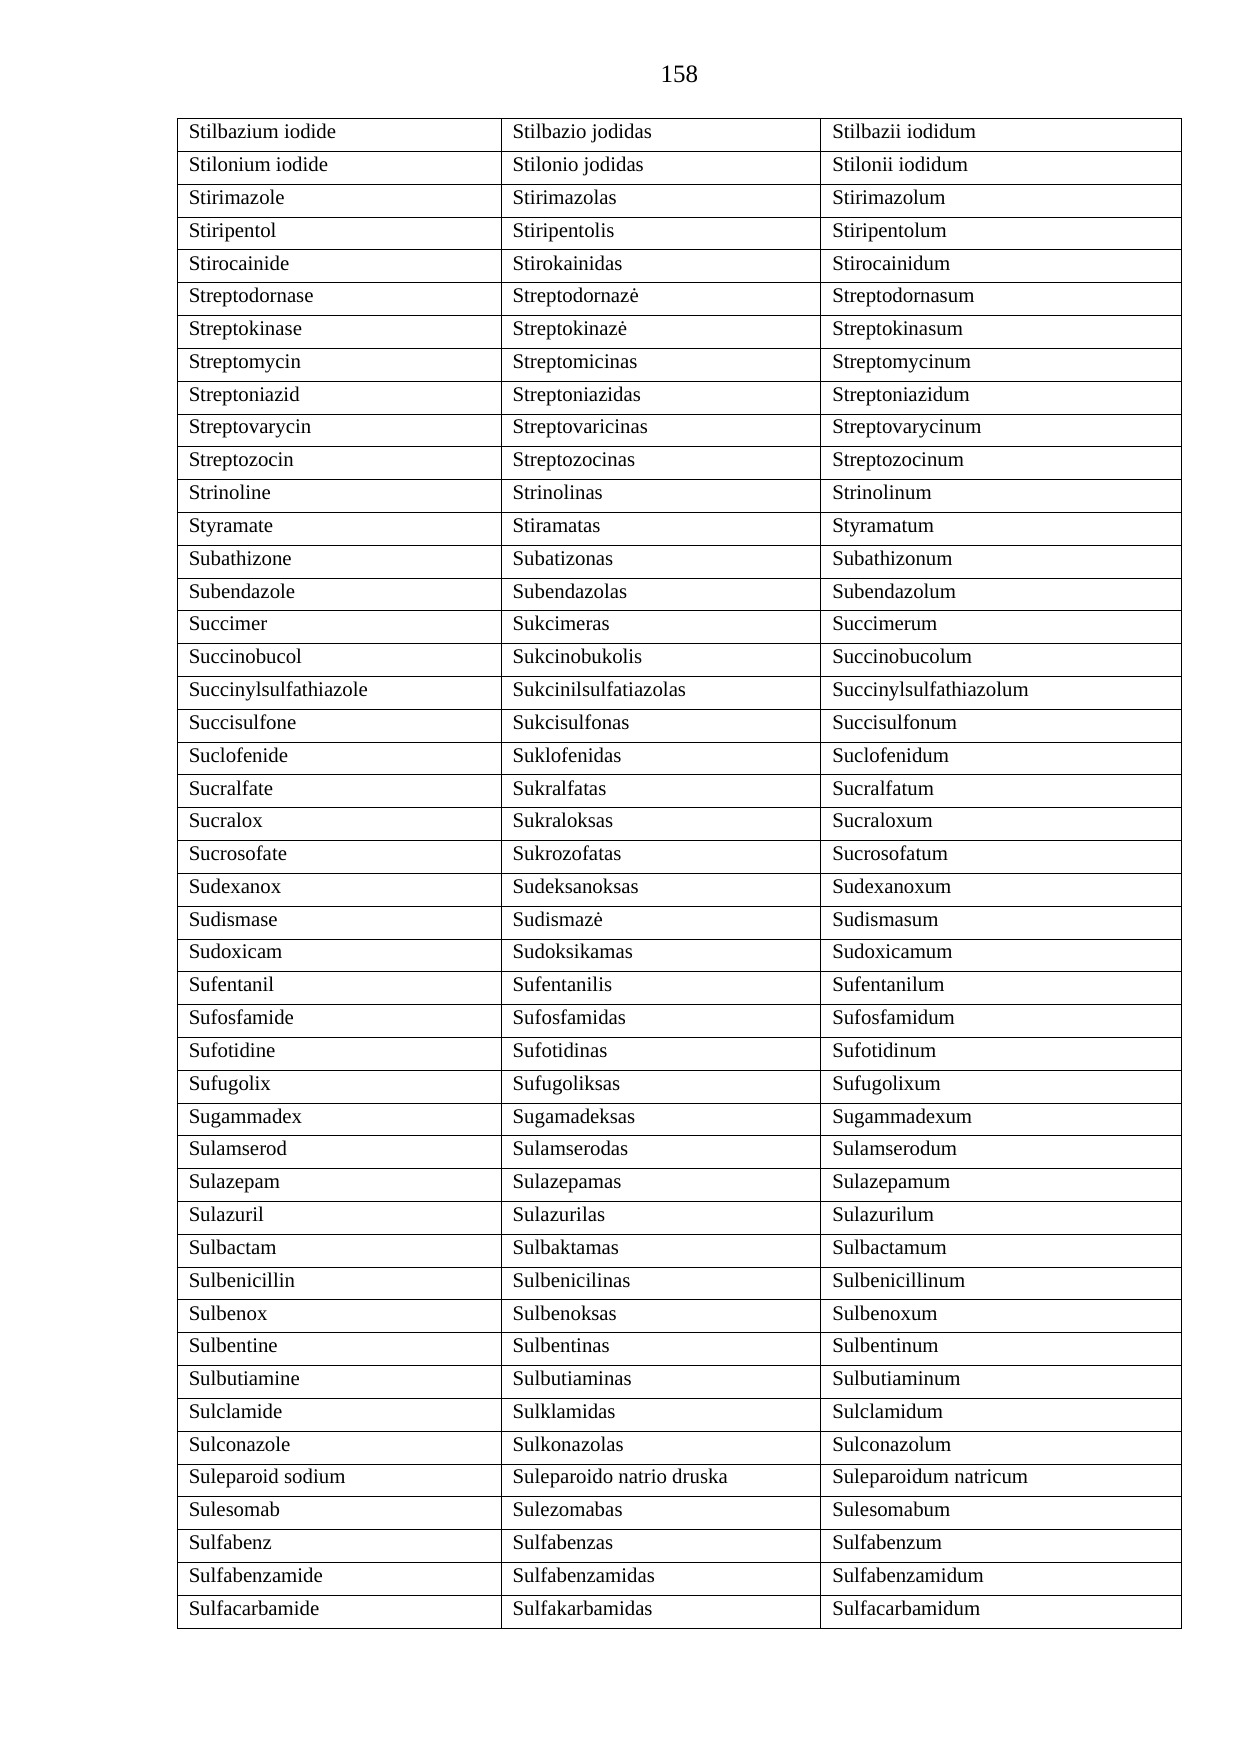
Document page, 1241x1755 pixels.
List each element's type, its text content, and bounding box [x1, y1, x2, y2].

table_cell Sulfabenzamidum [821, 1563, 1181, 1595]
table_cell Styramatum [821, 513, 1181, 545]
table_cell Stiramatas [502, 513, 820, 545]
table_cell Streptodornase [178, 283, 501, 315]
table_cell Stilbazium iodide [178, 119, 501, 151]
table_cell Sulazuril [178, 1202, 501, 1234]
table_cell Sukrozofatas [502, 841, 820, 873]
table_cell Sulconazole [178, 1432, 501, 1463]
table_cell Stirimazolum [821, 185, 1181, 217]
table_cell Sulesomab [178, 1497, 501, 1529]
table_cell Stilbazii iodidum [821, 119, 1181, 151]
table_cell Sulfabenz [178, 1530, 501, 1562]
table_cell Sulazepamum [821, 1169, 1181, 1201]
table_cell Sulfakarbamidas [502, 1596, 820, 1627]
table_cell Streptokinasum [821, 316, 1181, 348]
table_cell Sudoxicamum [821, 940, 1181, 971]
table_cell Subendazolas [502, 579, 820, 610]
table_cell Stirimazole [178, 185, 501, 217]
table_cell Sulbactam [178, 1235, 501, 1267]
table_cell Sukralfatas [502, 775, 820, 807]
table_cell Subathizonum [821, 546, 1181, 577]
table_cell Suleparoido natrio druska [502, 1465, 820, 1496]
table_cell Sukcimeras [502, 611, 820, 643]
table_cell Streptozocin [178, 447, 501, 479]
table_cell Sulbenox [178, 1300, 501, 1332]
table_cell Sugammadexum [821, 1104, 1181, 1135]
table_cell Streptoniazidum [821, 382, 1181, 413]
table_cell Sulbutiaminas [502, 1366, 820, 1398]
table_cell Sulfabenzas [502, 1530, 820, 1562]
table_cell Sukcisulfonas [502, 710, 820, 742]
table_cell Sulbenoksas [502, 1300, 820, 1332]
table_cell Sukcinilsulfatiazolas [502, 677, 820, 709]
table_cell Sulklamidas [502, 1399, 820, 1431]
table_cell Sucralfatum [821, 775, 1181, 807]
table_cell Stirocainide [178, 250, 501, 282]
table_cell Streptomicinas [502, 349, 820, 381]
table_cell Streptokinase [178, 316, 501, 348]
table_cell Sugammadex [178, 1104, 501, 1135]
table_cell Sufosfamidas [502, 1005, 820, 1037]
table_cell Sulamserodas [502, 1136, 820, 1168]
table_cell Sucraloxum [821, 808, 1181, 840]
table_cell Sulesomabum [821, 1497, 1181, 1529]
table_cell Sucrosofate [178, 841, 501, 873]
table_cell Sufosfamide [178, 1005, 501, 1037]
table_cell Streptovarycinum [821, 415, 1181, 446]
table_cell Sufugolix [178, 1071, 501, 1102]
table_cell Styramate [178, 513, 501, 545]
table_cell Streptokinazė [502, 316, 820, 348]
table_cell Stirimazolas [502, 185, 820, 217]
table_cell Sulbactamum [821, 1235, 1181, 1267]
table_cell Sufosfamidum [821, 1005, 1181, 1037]
table_cell Streptomycinum [821, 349, 1181, 381]
table_cell Stilonio jodidas [502, 152, 820, 184]
table_cell Suklofenidas [502, 743, 820, 774]
table_cell Sudoksikamas [502, 940, 820, 971]
table_cell Stilbazio jodidas [502, 119, 820, 151]
table_cell Succisulfonum [821, 710, 1181, 742]
table_cell Streptozocinas [502, 447, 820, 479]
table_cell Sulbentinas [502, 1333, 820, 1365]
table_cell Sulclamidum [821, 1399, 1181, 1431]
table_cell Sulfabenzamide [178, 1563, 501, 1595]
table_cell Sudexanox [178, 874, 501, 906]
table_cell Sulazurilas [502, 1202, 820, 1234]
table_cell Sukcinobukolis [502, 644, 820, 676]
table_cell Streptovaricinas [502, 415, 820, 446]
table_cell Suleparoidum natricum [821, 1465, 1181, 1496]
table_cell Succimerum [821, 611, 1181, 643]
table_cell Subendazolum [821, 579, 1181, 610]
table_cell Succinylsulfathiazolum [821, 677, 1181, 709]
table_cell Subathizone [178, 546, 501, 577]
table_cell Sulbaktamas [502, 1235, 820, 1267]
table_cell Sulclamide [178, 1399, 501, 1431]
table_cell Succisulfone [178, 710, 501, 742]
table_cell Suleparoid sodium [178, 1465, 501, 1496]
table_cell Stirokainidas [502, 250, 820, 282]
table_cell Streptodornasum [821, 283, 1181, 315]
table_cell Stilonii iodidum [821, 152, 1181, 184]
table_cell Sulkonazolas [502, 1432, 820, 1463]
table_cell Stirocainidum [821, 250, 1181, 282]
table_cell Subatizonas [502, 546, 820, 577]
table_cell Suclofenidum [821, 743, 1181, 774]
table_cell Sulbenicilinas [502, 1268, 820, 1299]
table_cell Strinolinas [502, 480, 820, 512]
table_cell Sukraloksas [502, 808, 820, 840]
table_cell Sulbenicillin [178, 1268, 501, 1299]
table_cell Succinobucol [178, 644, 501, 676]
table_cell Subendazole [178, 579, 501, 610]
table_cell Sulamserodum [821, 1136, 1181, 1168]
table_cell Sulbentinum [821, 1333, 1181, 1365]
table_cell Stilonium iodide [178, 152, 501, 184]
table_cell Sugamadeksas [502, 1104, 820, 1135]
table_cell Sulconazolum [821, 1432, 1181, 1463]
table_cell Strinoline [178, 480, 501, 512]
table_cell Sulbenicillinum [821, 1268, 1181, 1299]
table_cell Streptoniazidas [502, 382, 820, 413]
table_cell Succinylsulfathiazole [178, 677, 501, 709]
table_cell Sulbutiamine [178, 1366, 501, 1398]
table_cell Streptodornazė [502, 283, 820, 315]
table_cell Sufotidinum [821, 1038, 1181, 1070]
table_cell Sucrosofatum [821, 841, 1181, 873]
table_cell Sudoxicam [178, 940, 501, 971]
table_cell Sudeksanoksas [502, 874, 820, 906]
table_cell Sudismazė [502, 907, 820, 938]
table_cell Sulbenoxum [821, 1300, 1181, 1332]
table_cell Streptomycin [178, 349, 501, 381]
table_cell Sufentanilum [821, 972, 1181, 1004]
table_cell Sufugolixum [821, 1071, 1181, 1102]
table_cell Streptozocinum [821, 447, 1181, 479]
table_cell Sudismase [178, 907, 501, 938]
table_cell Streptovarycin [178, 415, 501, 446]
table_cell Sulbentine [178, 1333, 501, 1365]
table_cell Sudexanoxum [821, 874, 1181, 906]
table_cell Sulfabenzum [821, 1530, 1181, 1562]
table_cell Sulamserod [178, 1136, 501, 1168]
table_cell Sufotidine [178, 1038, 501, 1070]
table_cell Streptoniazid [178, 382, 501, 413]
table_cell Stiripentol [178, 218, 501, 249]
table_cell Sulfacarbamidum [821, 1596, 1181, 1627]
table_cell Sulfacarbamide [178, 1596, 501, 1627]
table_cell Suclofenide [178, 743, 501, 774]
table_cell Sucralox [178, 808, 501, 840]
table_cell Sufentanilis [502, 972, 820, 1004]
table_cell Succimer [178, 611, 501, 643]
table_cell Sufentanil [178, 972, 501, 1004]
table_cell Sulezomabas [502, 1497, 820, 1529]
table_cell Sulfabenzamidas [502, 1563, 820, 1595]
table_cell Sufugoliksas [502, 1071, 820, 1102]
table_cell Sulazurilum [821, 1202, 1181, 1234]
table_cell Stiripentolum [821, 218, 1181, 249]
table_cell Stiripentolis [502, 218, 820, 249]
table_cell Sudismasum [821, 907, 1181, 938]
table_cell Sulazepam [178, 1169, 501, 1201]
table_cell Sulazepamas [502, 1169, 820, 1201]
table_cell Strinolinum [821, 480, 1181, 512]
table_cell Sufotidinas [502, 1038, 820, 1070]
table_cell Succinobucolum [821, 644, 1181, 676]
table_cell Sulbutiaminum [821, 1366, 1181, 1398]
table_cell Sucralfate [178, 775, 501, 807]
